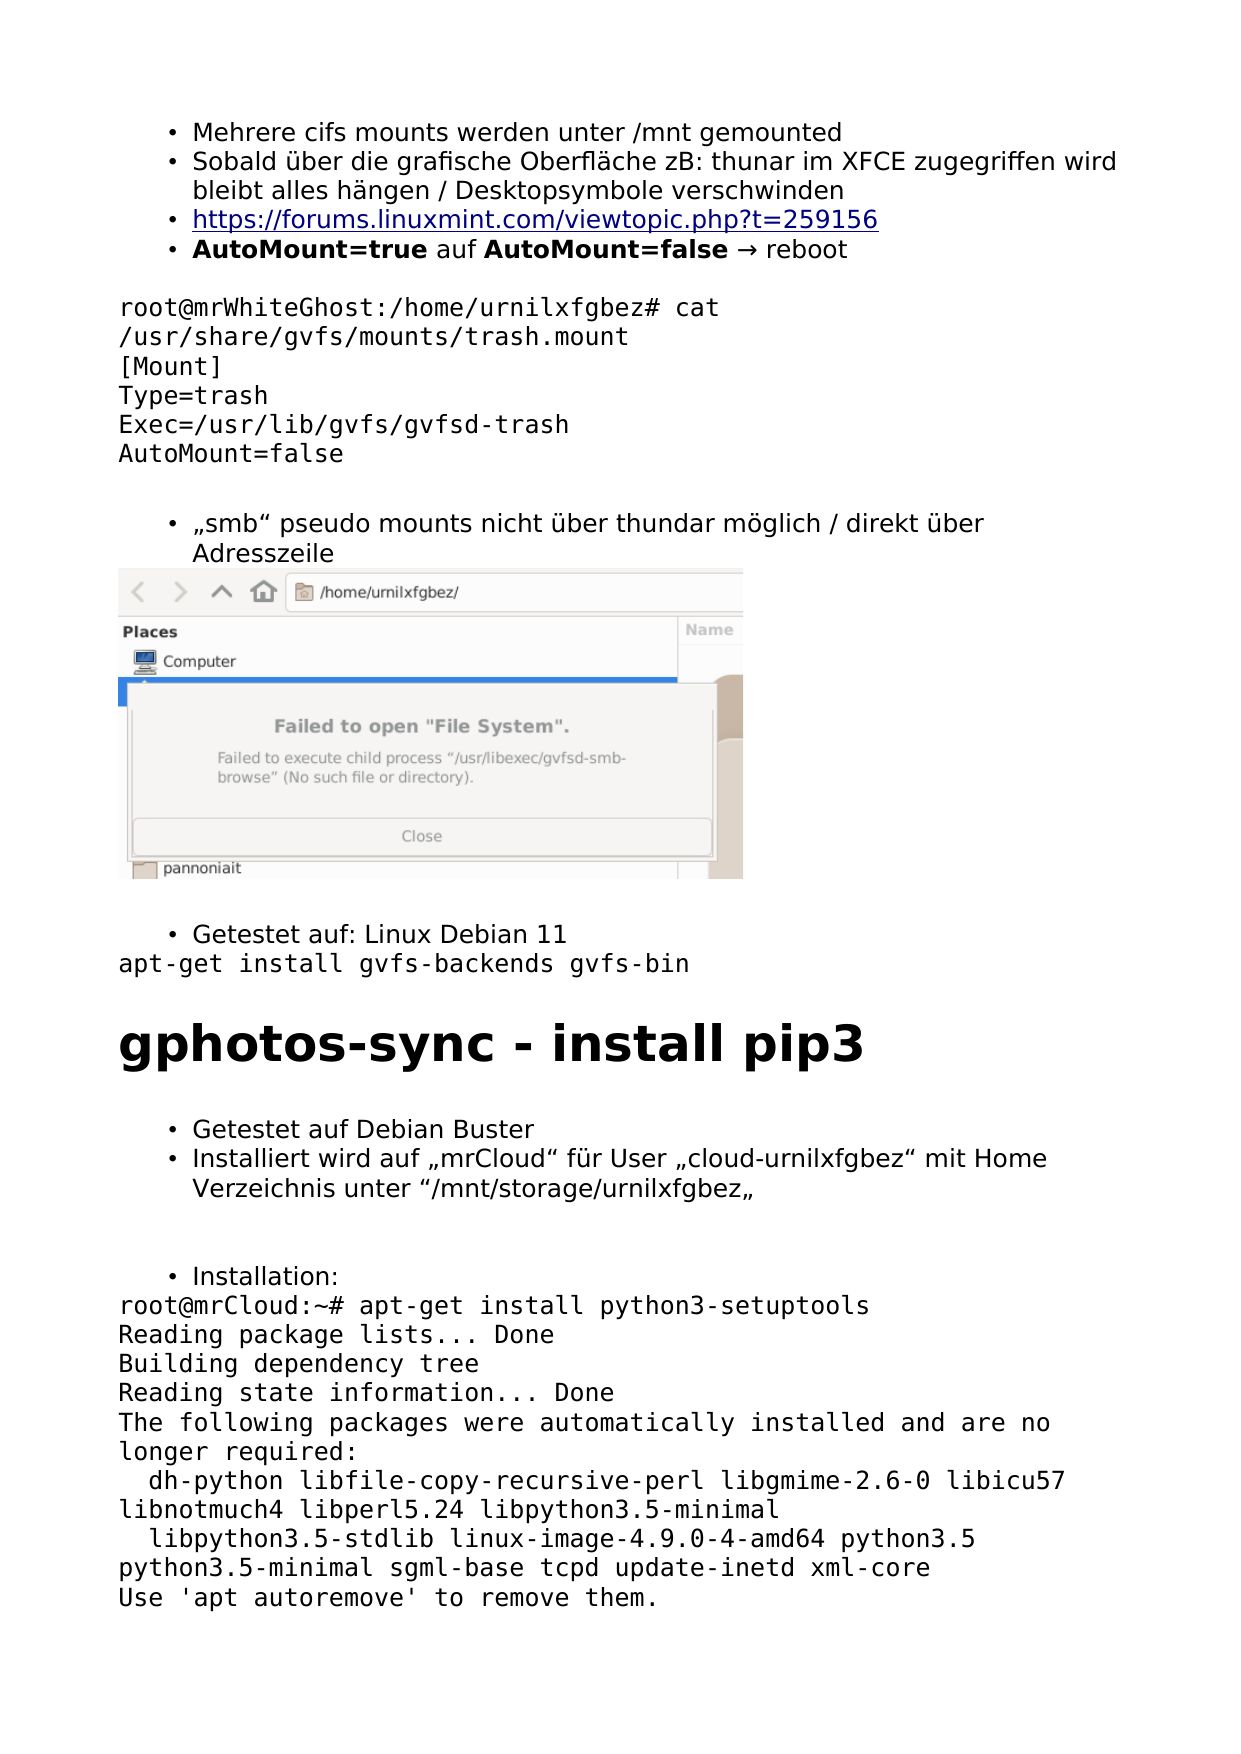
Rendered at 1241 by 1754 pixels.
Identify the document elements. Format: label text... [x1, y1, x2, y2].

picture [118, 568, 744, 879]
list Installiert wird auf „mrCloud“ für User „cloud-urnilxfgbez“ mit Home Verzeichnis unter “/mnt/storage/urnilxfgbez„ [177, 1145, 1122, 1203]
text root@mrWhiteGhost:/home/urnilxfgbez# cat /usr/share/gvfs/mounts/trash.mount [Mount] Type=trash Exec=/usr/lib/gvfs/gvfsd-trash AutoMount=false [118, 293, 1122, 468]
list AutoMount=true auf AutoMount=false → reboot [177, 235, 1122, 264]
list https://forums.linuxmint.com/viewtopic.php?t=259156 [177, 206, 1122, 235]
list Sobald über die grafische Oberfläche zB: thunar im XFCE zugegriffen wird bleibt alles hängen / Desktopsymbole verschwinden [177, 147, 1122, 206]
list „smb“ pseudo mounts nicht über thundar möglich / direkt über Adresszeile [177, 510, 1122, 568]
list Getestet auf Debian Buster [177, 1116, 1122, 1145]
text root@mrCloud:~# apt-get install python3-setuptools Reading package lists... Done Building dependency tree Reading state information... Done The following packages were automatically installed and are no longer required: dh-python libfile-copy-recursive-perl libgmime-2.6-0 libicu57 libnotmuch4 libperl5.24 libpython3.5-minimal libpython3.5-stdlib linux-image-4.9.0-4-amd64 python3.5 python3.5-minimal sgml-base tcpd update-inetd xml-core Use 'apt autoremove' to remove them. [118, 1291, 1122, 1612]
subtitle gphotos-sync - install pip3 [118, 1015, 1122, 1073]
text apt-get install gvfs-backends gvfs-bin [118, 949, 1122, 978]
list Mehrere cifs mounts werden unter /mnt gemounted [177, 118, 1122, 147]
list Getestet auf: Linux Debian 11 [177, 920, 1122, 949]
list Installation: [177, 1262, 1122, 1291]
